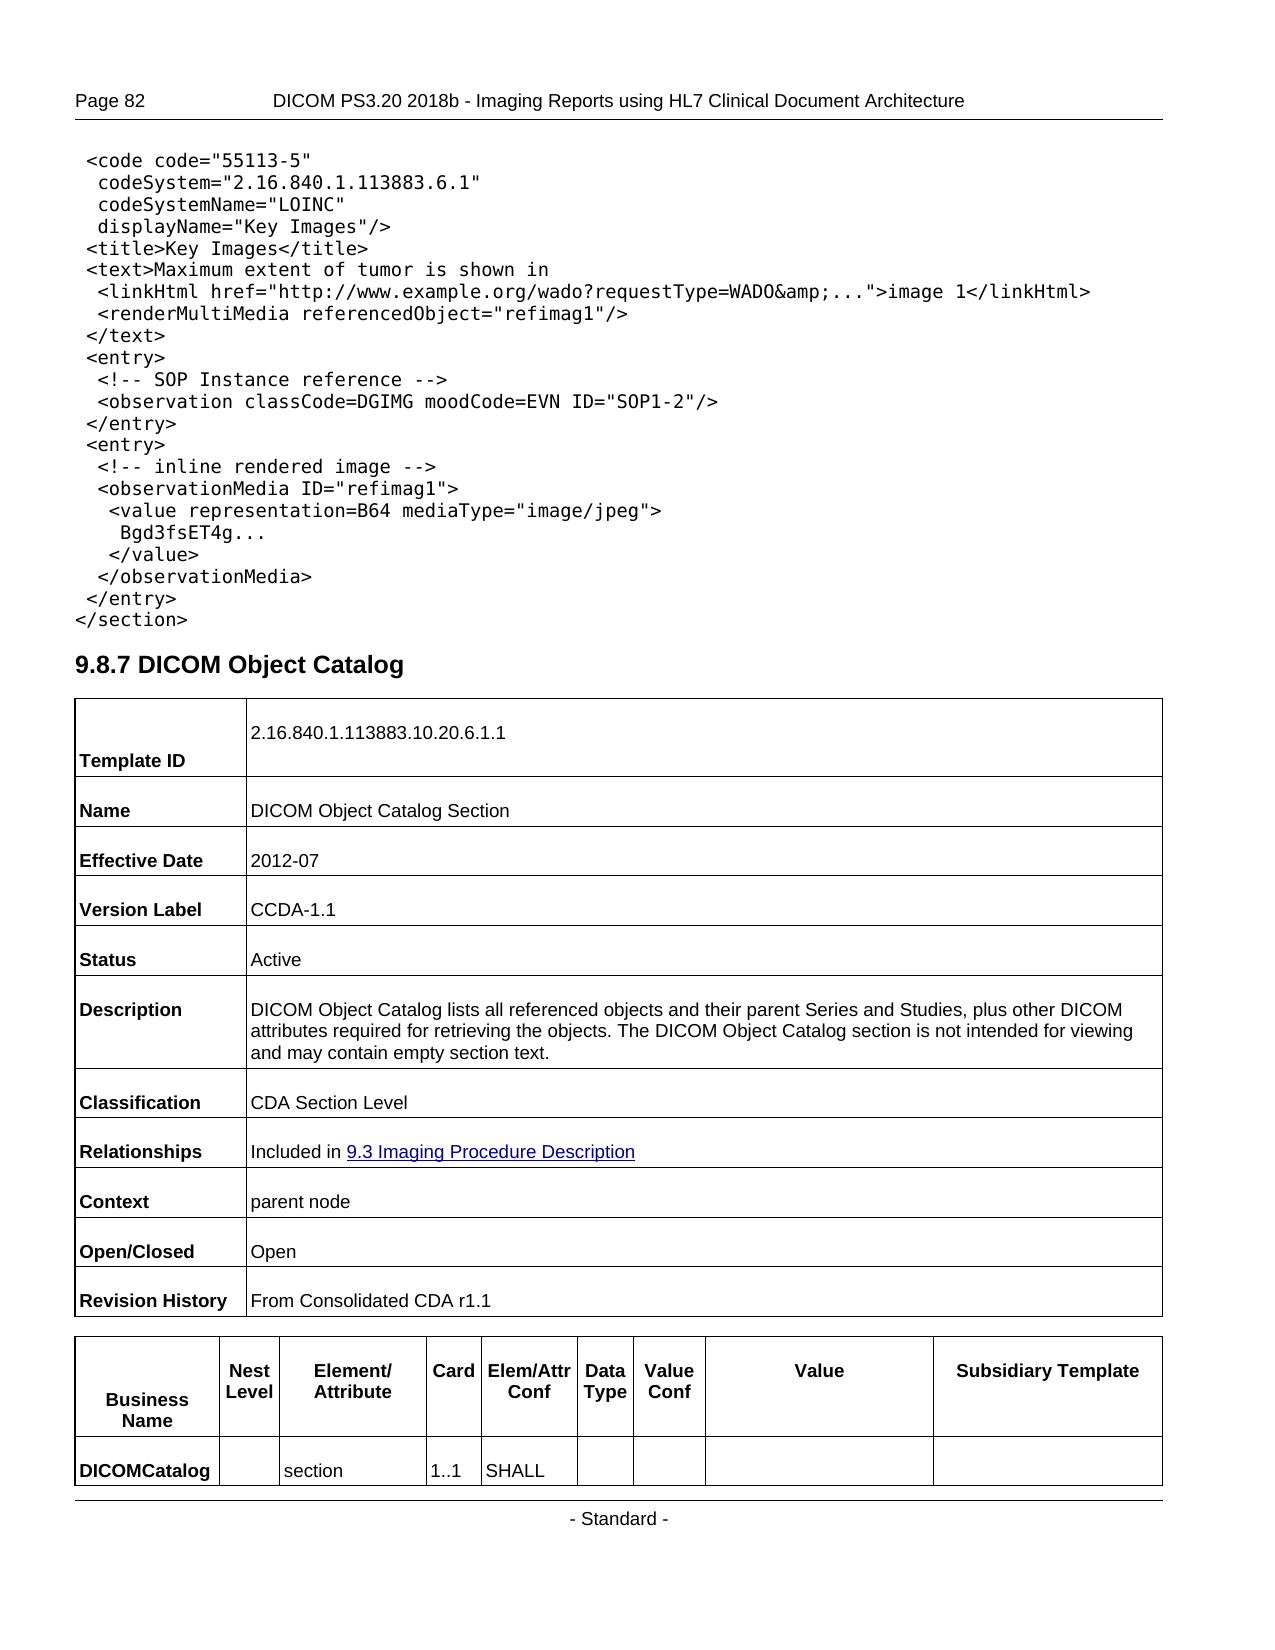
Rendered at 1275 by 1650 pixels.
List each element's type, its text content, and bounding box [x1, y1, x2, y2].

table_cell Revision History [76, 1267, 246, 1316]
table_cell DICOM Object Catalog lists all referenced objects and their parent Series and Studies, plus other DICOM attributes required for retrieving the objects. The DICOM Object Catalog section is not intended for viewing and may contain empty section text. [247, 976, 1162, 1067]
table_cell Open/Closed [76, 1218, 246, 1266]
table_cell [934, 1437, 1162, 1485]
table_header Element/​Attribute [280, 1337, 426, 1436]
table_header Card [427, 1337, 481, 1436]
table_header Value [706, 1337, 933, 1436]
table_cell [634, 1437, 705, 1485]
text <code code="55113-5" codeSystem="2.16.840.1.113883.6.1" codeSystemName="LOINC" displayName="Key Images"/> <title>Key Images</title> <text>Maximum extent of tumor is shown in <linkHtml href="http://www.example.org/wado?requestType=WADO&amp;...">image 1</linkHtml> <renderMultiMedia referencedObject="refimag1"/> </text> <entry> <!-- SOP Instance reference --> <observation classCode=DGIMG moodCode=EVN ID="SOP1-2"/> </entry> <entry> <!-- inline rendered image --> <observationMedia ID="refimag1"> <value representation=B64 mediaType="image/jpeg"> Bgd3fsET4g... </value> </observationMedia> </entry> </section> [75, 150, 1162, 631]
table_cell [578, 1437, 633, 1485]
table_header Subsidiary Template [934, 1337, 1162, 1436]
table_cell Classification [76, 1069, 246, 1117]
table_cell 1..1 [427, 1437, 481, 1485]
table_cell parent node [247, 1168, 1162, 1217]
table_cell Context [76, 1168, 246, 1217]
table_header Nest Level [220, 1337, 279, 1436]
table_cell Name [76, 777, 246, 826]
table_cell [220, 1437, 279, 1485]
table_header Template ID [76, 699, 246, 776]
table_cell [706, 1437, 933, 1485]
text 9.8.7 DICOM Object Catalog [75, 650, 1162, 679]
table_cell Active [247, 926, 1162, 975]
table_header Data Type [578, 1337, 633, 1436]
table_cell CDA Section Level [247, 1069, 1162, 1117]
table_cell DICOMCatalog [76, 1437, 219, 1485]
table_cell CCDA-1.1 [247, 876, 1162, 925]
table_cell section [280, 1437, 426, 1485]
table_cell Included in 9.3 Imaging Procedure Description [247, 1118, 1162, 1167]
table_cell Open [247, 1218, 1162, 1266]
table_header Elem/Attr Conf [482, 1337, 577, 1436]
table_header Business Name [76, 1337, 219, 1436]
table_cell Relationships [76, 1118, 246, 1167]
table_cell Effective Date [76, 827, 246, 875]
table_cell Version Label [76, 876, 246, 925]
table_cell From Consolidated CDA r1.1 [247, 1267, 1162, 1316]
table_header Value Conf [634, 1337, 705, 1436]
table_header 2.16.840.1.113883.​10.20.6.1.1 [247, 699, 1162, 776]
table_cell SHALL [482, 1437, 577, 1485]
table_cell DICOM Object Catalog Section [247, 777, 1162, 826]
table_cell Description [76, 976, 246, 1067]
table_cell 2012-07 [247, 827, 1162, 875]
table_cell Status [76, 926, 246, 975]
